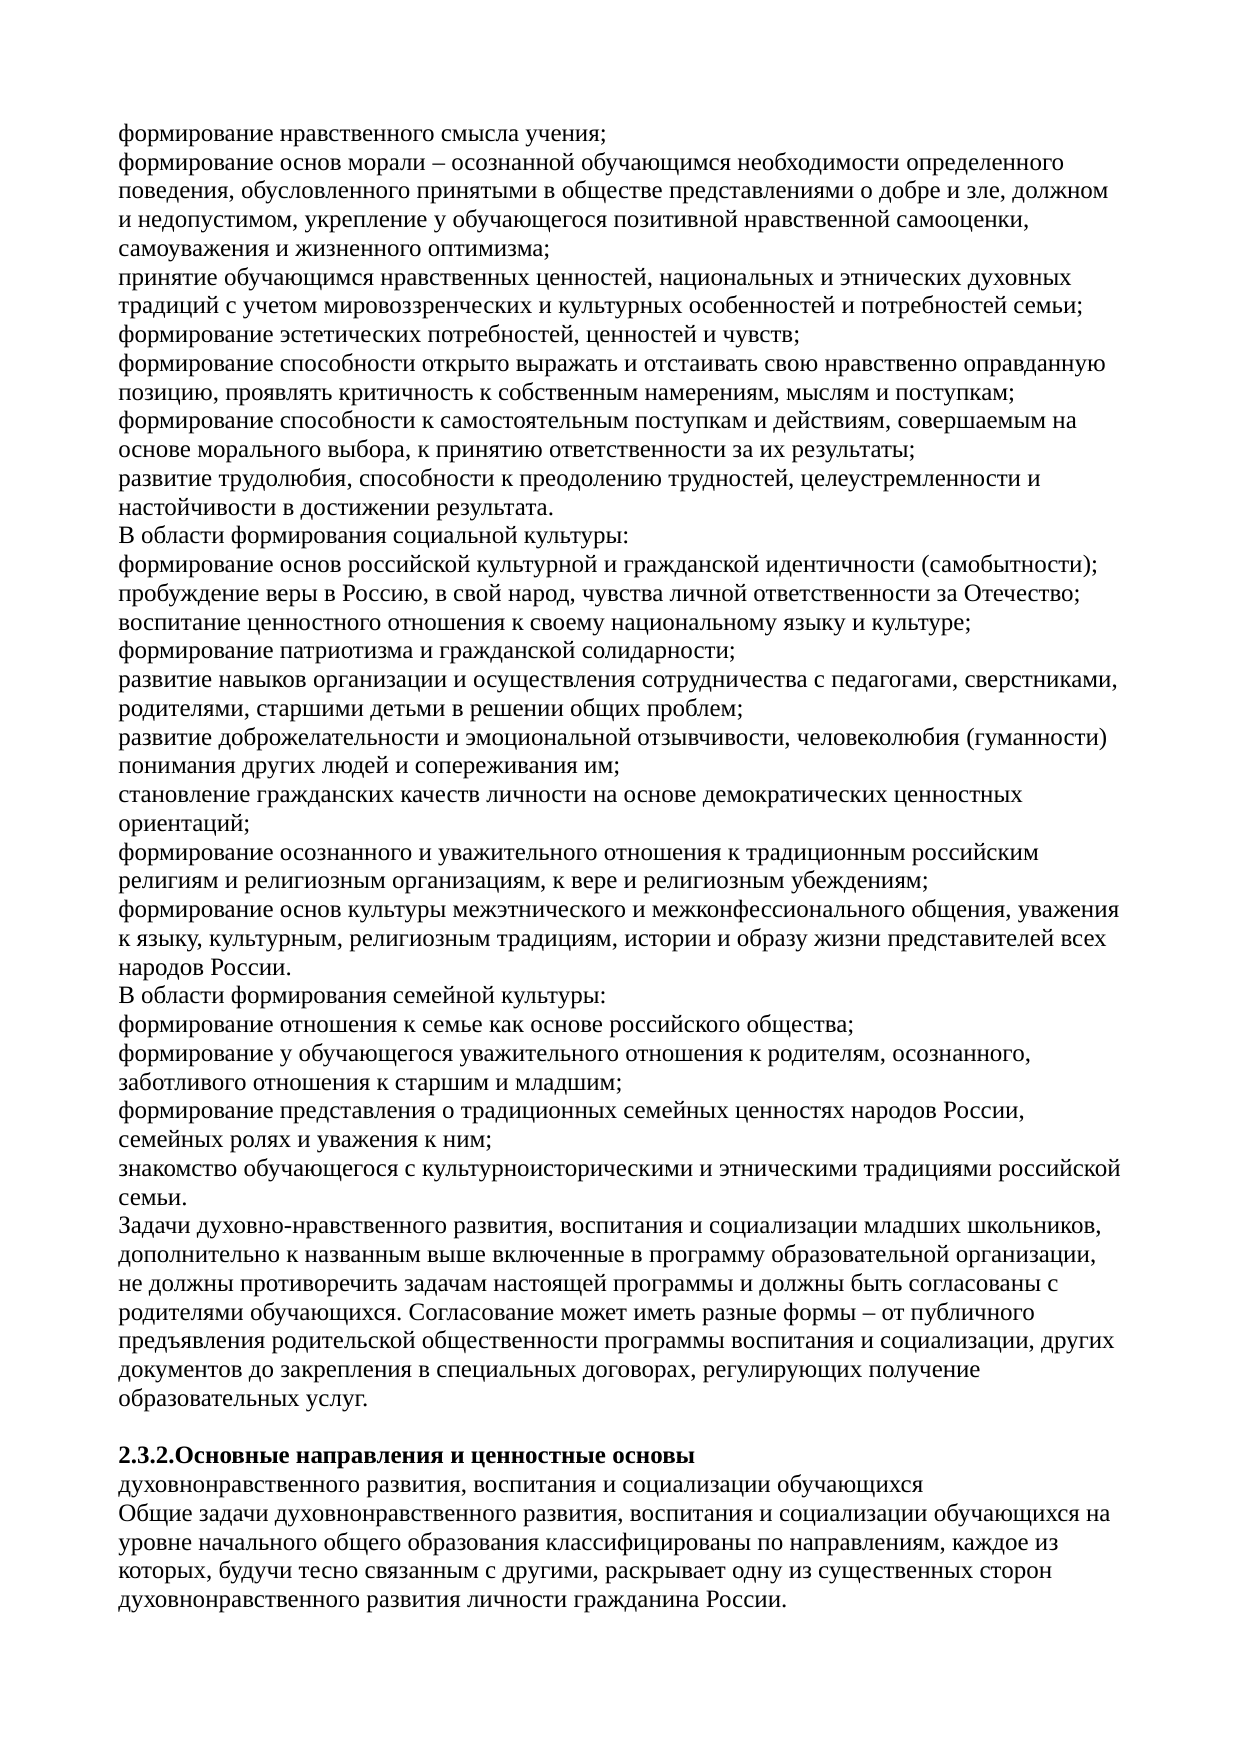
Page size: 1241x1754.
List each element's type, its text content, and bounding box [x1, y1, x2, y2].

text формирование способности открыто выражать и отстаивать свою нравственно оправданную позицию, проявлять критичность к собственным намерениям, мыслям и поступкам; [118, 348, 1122, 406]
text формирование патриотизма и гражданской солидарности; [118, 636, 1122, 664]
text формирование способности к самостоятельным поступкам и действиям, совершаемым на основе морального выбора, к принятию ответственности за их результаты; [118, 406, 1122, 463]
text развитие навыков организации и осуществления сотрудничества с педагогами, сверстниками, родителями, старшими детьми в решении общих проблем; [118, 664, 1122, 722]
text формирование основ российской культурной и гражданской идентичности (самобытности); [118, 549, 1122, 578]
text пробуждение веры в Россию, в свой народ, чувства личной ответственности за Отечество; [118, 578, 1122, 607]
text 2.3.2.Основные направления и ценностные основы [118, 1441, 1122, 1469]
text развитие трудолюбия, способности к преодолению трудностей, целеустремленности и настойчивости в достижении результата. [118, 463, 1122, 521]
text знакомство обучающегося с культурно­историческими и этническими традициями российской семьи. [118, 1153, 1122, 1211]
text формирование эстетических потребностей, ценностей и чувств; [118, 319, 1122, 348]
text развитие доброжелательности и эмоциональной отзывчивости, человеколюбия (гуманности) понимания других людей и сопереживания им; [118, 722, 1122, 779]
text формирование представления о традиционных семейных ценностях народов России, семейных ролях и уважения к ним; [118, 1096, 1122, 1153]
text формирование осознанного и уважительного отношения к традиционным российским религиям и религиозным организациям, к вере и религиозным убеждениям; [118, 837, 1122, 894]
text принятие обучающимся нравственных ценностей, национальных и этнических духовных традиций с учетом мировоззренческих и культурных особенностей и потребностей семьи; [118, 262, 1122, 319]
text формирование у обучающегося уважительного отношения к родителям, осознанного, заботливого отношения к старшим и младшим; [118, 1038, 1122, 1096]
text Общие задачи духовно­нравственного развития, воспитания и социализации обучающихся на уровне начального общего образования классифицированы по направлениям, каждое из которых, будучи тесно связанным с другими, раскрывает одну из существенных сторон духовно­нравственного развития личности гражданина России. [118, 1498, 1122, 1613]
text формирование отношения к семье как основе российского общества; [118, 1009, 1122, 1038]
text В области формирования семейной культуры: [118, 981, 1122, 1009]
text формирование основ морали – осознанной обучающимся необходимости определенного поведения, обусловленного принятыми в обществе представлениями о добре и зле, должном и недопустимом, укрепление у обучающегося позитивной нравственной самооценки, самоуважения и жизненного оптимизма; [118, 147, 1122, 262]
text воспитание ценностного отношения к своему национальному языку и культуре; [118, 607, 1122, 636]
text становление гражданских качеств личности на основе демократических ценностных ориентаций; [118, 779, 1122, 837]
text В области формирования социальной культуры: [118, 521, 1122, 549]
text Задачи духовно-нравственного развития, воспитания и социализации младших школьников, дополнительно к названным выше включенные в программу образовательной организации, не должны противоречить задачам настоящей программы и должны быть согласованы с родителями обучающихся. Согласование может иметь разные формы – от публичного предъявления родительской общественности программы воспитания и социализации, других документов до закрепления в специальных договорах, регулирующих получение образовательных услуг. [118, 1211, 1122, 1412]
text формирование основ культуры межэтнического и межконфессионального общения, уважения к языку, культурным, религиозным традициям, истории и образу жизни представителей всех народов России. [118, 894, 1122, 981]
text духовно­нравственного развития, воспитания и социализации обучающихся [118, 1469, 1122, 1498]
text формирование нравственного смысла учения; [118, 118, 1122, 147]
